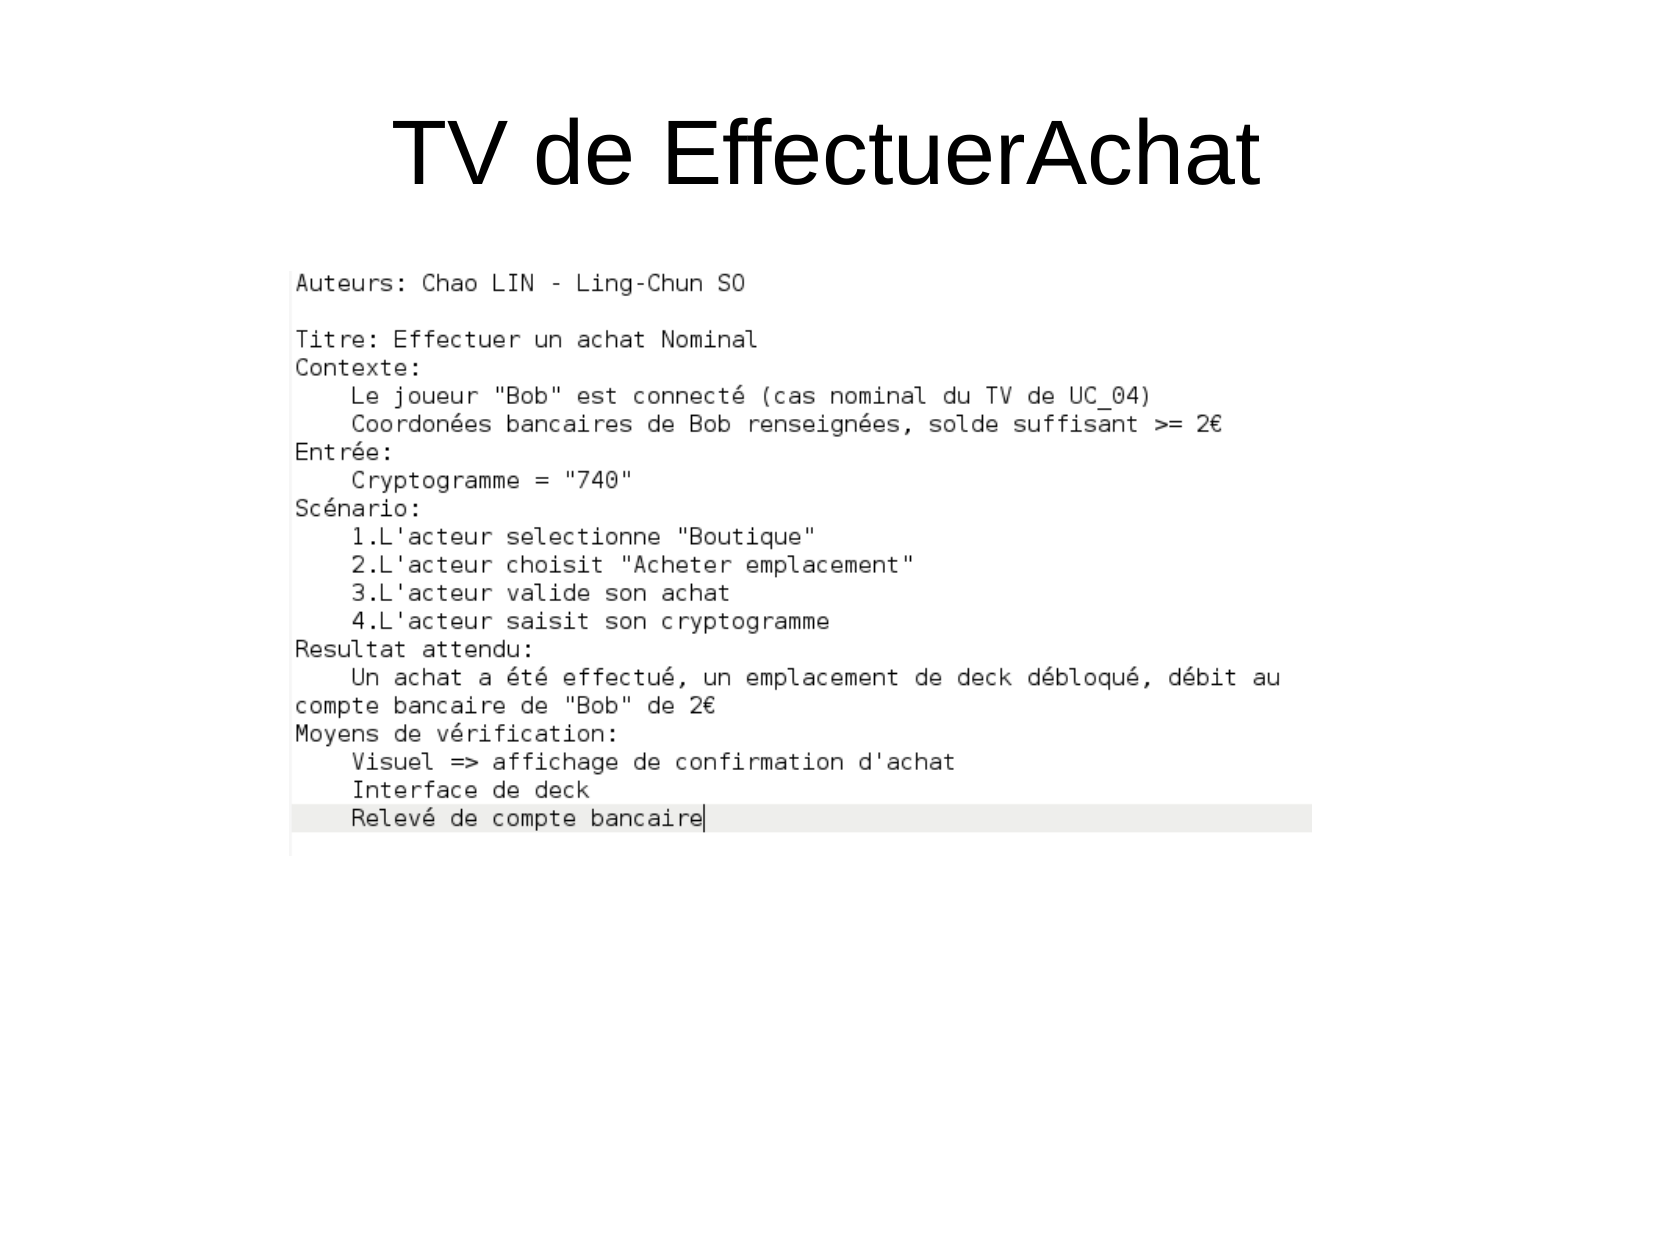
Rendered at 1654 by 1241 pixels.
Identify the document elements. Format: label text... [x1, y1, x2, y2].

title TV de EffectuerAchat [82, 49, 1571, 257]
picture [289, 271, 1312, 856]
